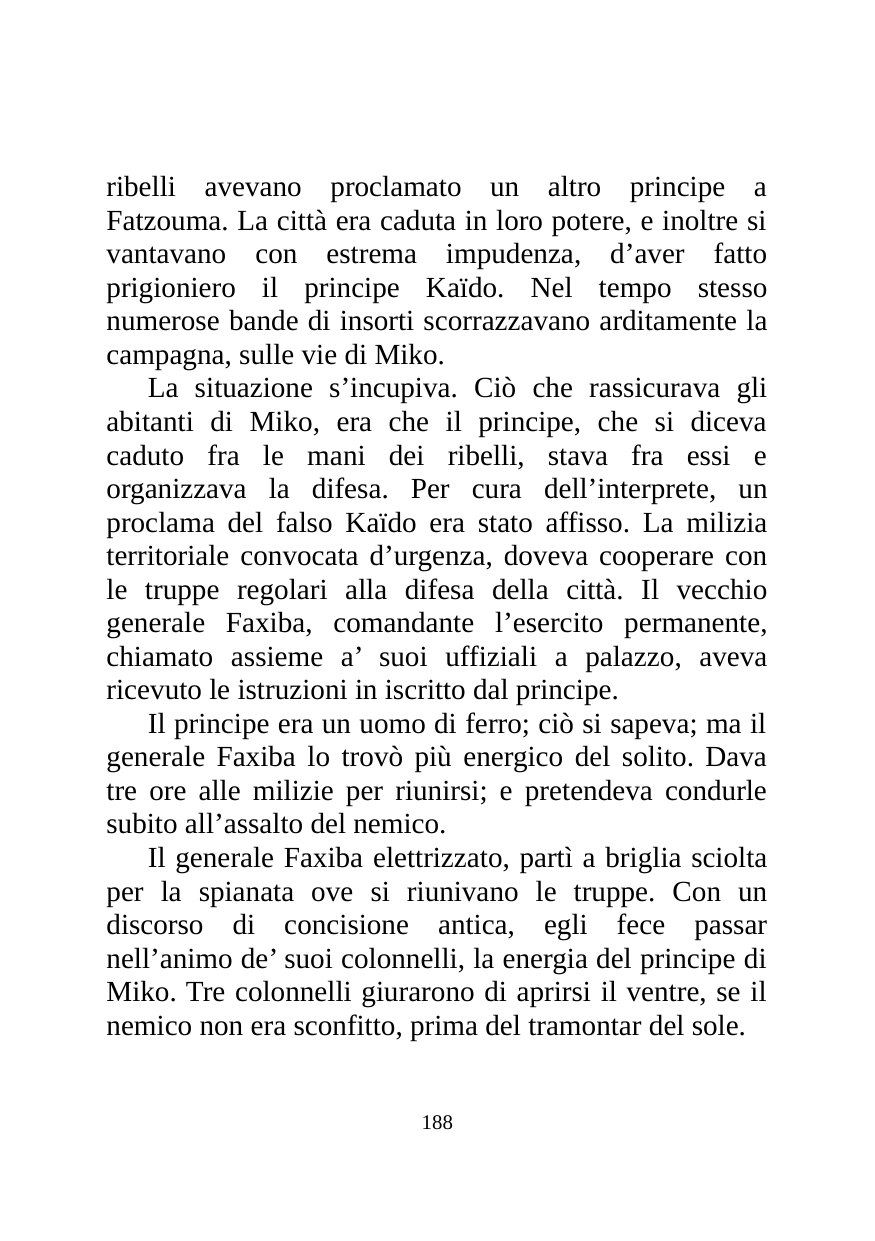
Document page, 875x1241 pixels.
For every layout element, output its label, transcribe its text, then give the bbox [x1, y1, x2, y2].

text Il generale Faxiba elettrizzato, partì a briglia sciolta per la spianata ove si riunivano le truppe. Con un discorso di concisione antica, egli fece passar nell’animo de’ suoi colonnelli, la energia del principe di Miko. Tre colonnelli giurarono di aprirsi il ventre, se il nemico non era sconfitto, prima del tramontar del sole. [106, 840, 768, 1041]
text Il principe era un uomo di ferro; ciò si sapeva; ma il generale Faxiba lo trovò più energico del solito. Dava tre ore alle milizie per riunirsi; e pretendeva condurle subito all’assalto del nemico. [106, 706, 768, 840]
text ribelli avevano proclamato un altro principe a Fatzouma. La città era caduta in loro potere, e inoltre si vantavano con estrema impudenza, d’aver fatto prigioniero il principe Kaïdo. Nel tempo stesso numerose bande di insorti scorrazzavano arditamente la campagna, sulle vie di Miko. [106, 169, 768, 371]
text La situazione s’incupiva. Ciò che rassicurava gli abitanti di Miko, era che il principe, che si diceva caduto fra le mani dei ribelli, stava fra essi e organizzava la difesa. Per cura dell’interprete, un proclama del falso Kaïdo era stato affisso. La milizia territoriale convocata d’urgenza, doveva cooperare con le truppe regolari alla difesa della città. Il vecchio generale Faxiba, comandante l’esercito permanente, chiamato assieme a’ suoi uffiziali a palazzo, aveva ricevuto le istruzioni in iscritto dal principe. [106, 371, 768, 706]
